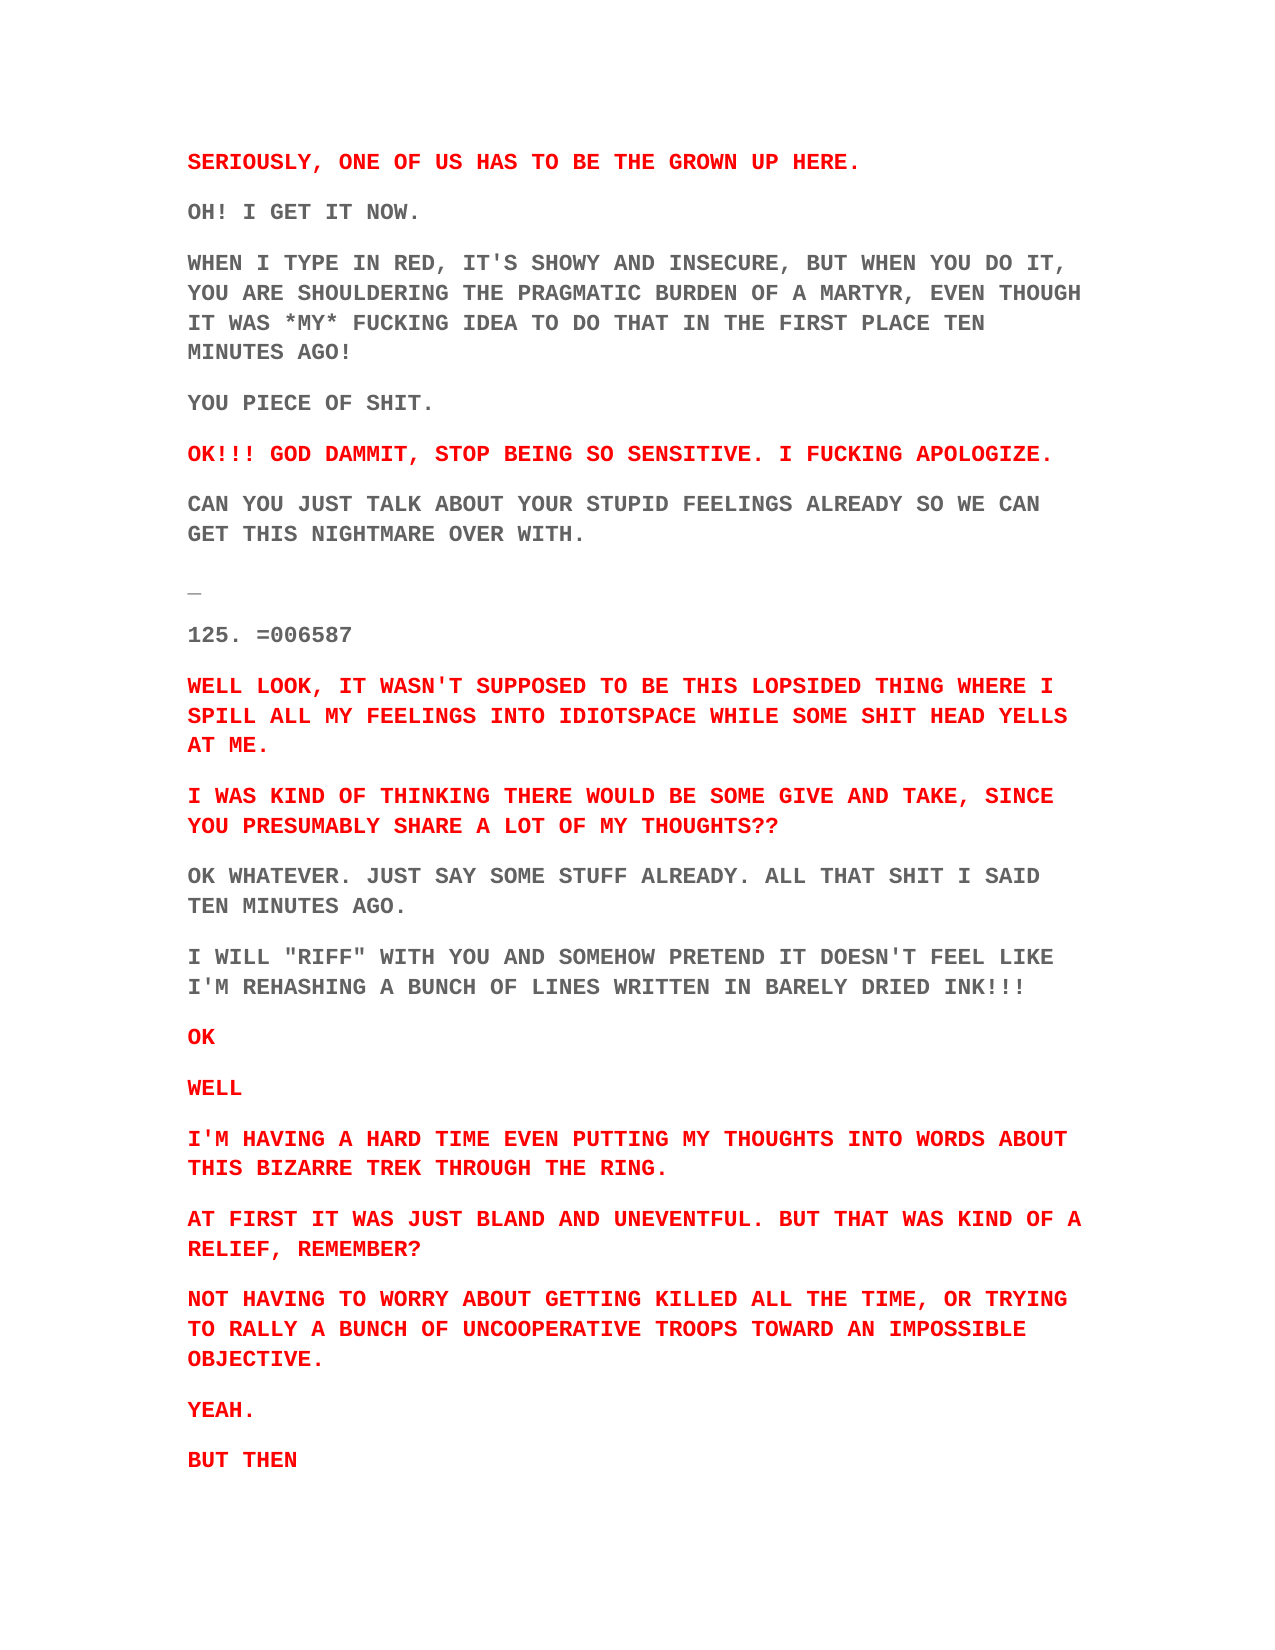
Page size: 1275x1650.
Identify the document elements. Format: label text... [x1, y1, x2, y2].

text 125. =006587 [187, 623, 1087, 649]
text NOT HAVING TO WORRY ABOUT GETTING KILLED ALL THE TIME, OR TRYING TO RALLY A BUNCH OF UNCOOPERATIVE TROOPS TOWARD AN IMPOSSIBLE OBJECTIVE. [187, 1288, 1087, 1373]
text I WAS KIND OF THINKING THERE WOULD BE SOME GIVE AND TAKE, SINCE YOU PRESUMABLY SHARE A LOT OF MY THOUGHTS?? [187, 784, 1087, 840]
text AT FIRST IT WAS JUST BLAND AND UNEVENTFUL. BUT THAT WAS KIND OF A RELIEF, REMEMBER? [187, 1207, 1087, 1263]
text YEAH. [187, 1398, 1087, 1424]
text WELL LOOK, IT WASN'T SUPPOSED TO BE THIS LOPSIDED THING WHERE I SPILL ALL MY FEELINGS INTO IDIOTSPACE WHILE SOME SHIT HEAD YELLS AT ME. [187, 674, 1087, 760]
text BUT THEN [187, 1448, 1087, 1474]
text CAN YOU JUST TALK ABOUT YOUR STUPID FEELINGS ALREADY SO WE CAN GET THIS NIGHTMARE OVER WITH. [187, 492, 1087, 548]
text I'M HAVING A HARD TIME EVEN PUTTING MY THOUGHTS INTO WORDS ABOUT THIS BIZARRE TREK THROUGH THE RING. [187, 1127, 1087, 1183]
text OK!!! GOD DAMMIT, STOP BEING SO SENSITIVE. I FUCKING APOLOGIZE. [187, 442, 1087, 468]
text OK WHATEVER. JUST SAY SOME STUFF ALREADY. ALL THAT SHIT I SAID TEN MINUTES AGO. [187, 865, 1087, 921]
text YOU PIECE OF SHIT. [187, 391, 1087, 417]
text OK [187, 1026, 1087, 1052]
text SERIOUSLY, ONE OF US HAS TO BE THE GROWN UP HERE. [187, 150, 1087, 176]
text WELL [187, 1076, 1087, 1102]
text I WILL "RIFF" WITH YOU AND SOMEHOW PRETEND IT DOESN'T FEEL LIKE I'M REHASHING A BUNCH OF LINES WRITTEN IN BARELY DRIED INK!!! [187, 945, 1087, 1001]
text OH! I GET IT NOW. [187, 201, 1087, 227]
text WHEN I TYPE IN RED, IT'S SHOWY AND INSECURE, BUT WHEN YOU DO IT, YOU ARE SHOULDERING THE PRAGMATIC BURDEN OF A MARTYR, EVEN THOUGH IT WAS *MY* FUCKING IDEA TO DO THAT IN THE FIRST PLACE TEN MINUTES AGO! [187, 251, 1087, 367]
text _ [187, 573, 1087, 599]
